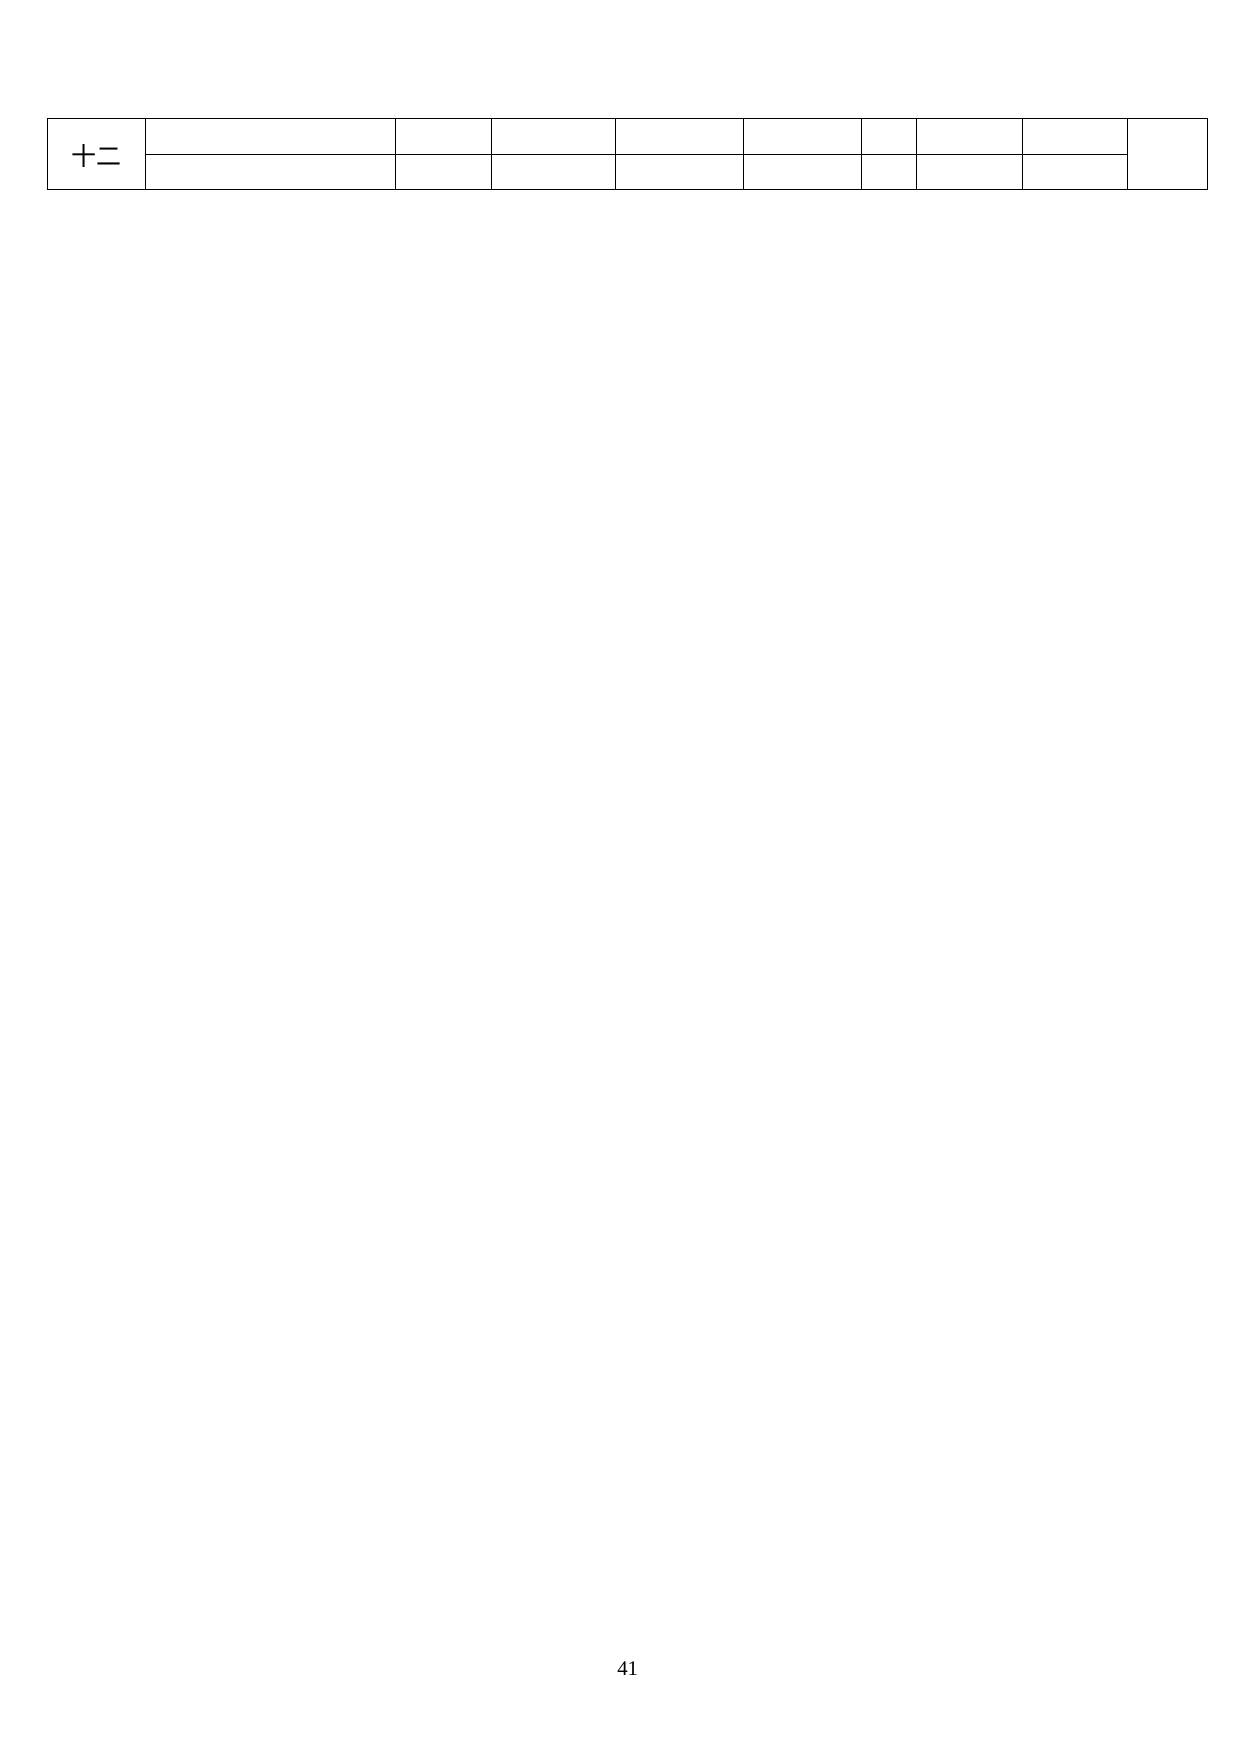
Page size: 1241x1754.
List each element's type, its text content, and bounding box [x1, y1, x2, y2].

table_cell [146, 119, 395, 154]
table_cell [492, 119, 615, 154]
table_cell [492, 155, 615, 189]
table_cell [917, 119, 1022, 154]
table_cell [1023, 119, 1127, 154]
table_cell [146, 155, 395, 189]
table_cell [616, 155, 743, 189]
table_cell [862, 155, 916, 189]
table_cell [1023, 155, 1127, 189]
table_cell [616, 119, 743, 154]
table_cell [396, 119, 491, 154]
table_cell [1128, 119, 1207, 189]
table_cell 十二 [48, 119, 145, 189]
table_cell [744, 119, 861, 154]
table_cell [862, 119, 916, 154]
table_cell [917, 155, 1022, 189]
table_cell [744, 155, 861, 189]
table_cell [396, 155, 491, 189]
